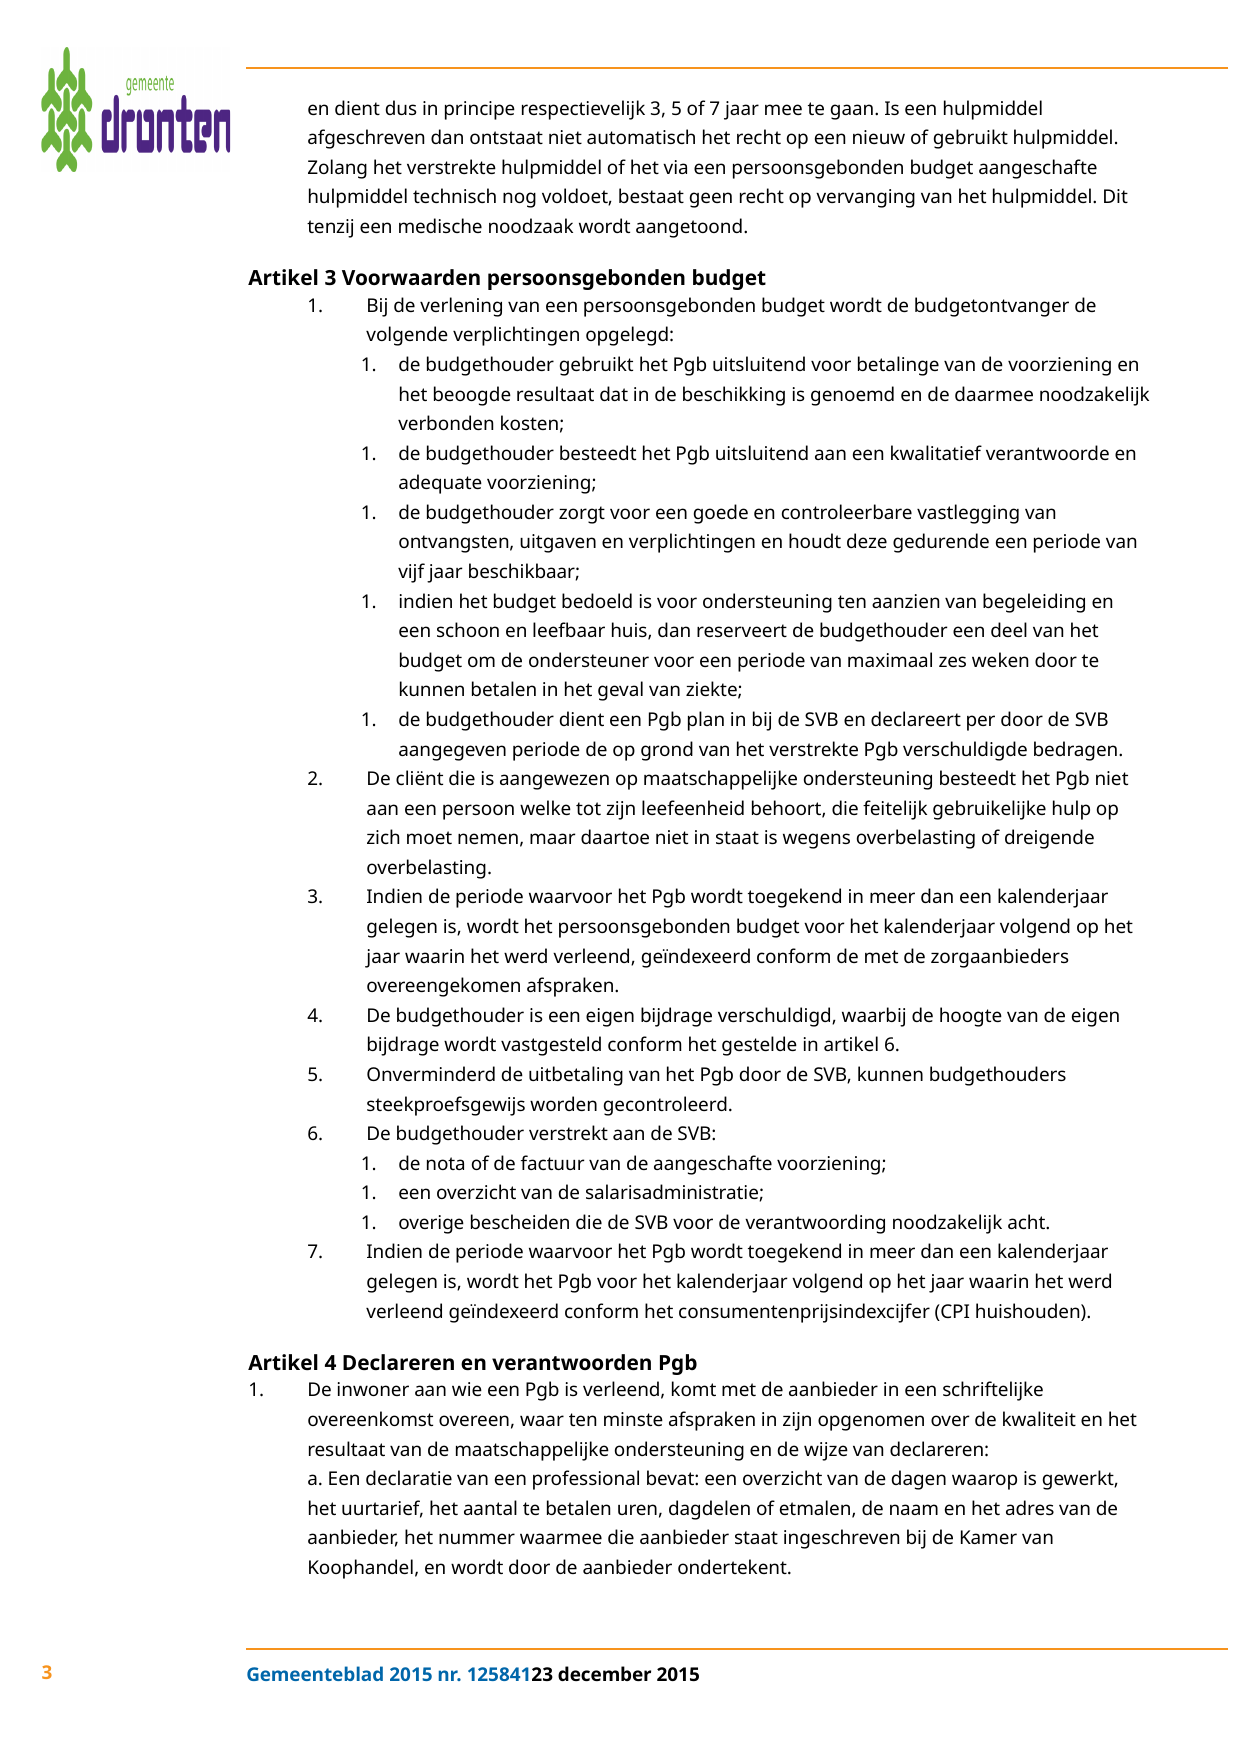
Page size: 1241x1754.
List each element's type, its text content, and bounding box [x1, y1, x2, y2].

list De budgethouder verstrekt aan de SVB: [307, 1120, 1152, 1146]
list De budgethouder is een eigen bijdrage verschuldigd, waarbij de hoogte van de eigen bijdrage wordt vastgesteld conform het gestelde in artikel 6. [307, 1002, 1152, 1057]
list a. Een declaratie van een professional bevat: een overzicht van de dagen waarop is gewerkt, het uurtarief, het aantal te betalen uren, dagdelen of etmalen, de naam en het adres van de aanbieder, het nummer waarmee die aanbieder staat ingeschreven bij de Kamer van Koophandel, en wordt door de aanbieder ondertekent. [248, 1465, 1152, 1580]
list de budgethouder dient een Pgb plan in bij de SVB en declareert per door de SVB aangegeven periode de op grond van het verstrekte Pgb verschuldigde bedragen. [361, 706, 1152, 761]
list een overzicht van de salarisadministratie; [361, 1179, 1152, 1205]
list de budgethouder besteedt het Pgb uitsluitend aan een kwalitatief verantwoorde en adequate voorziening; [361, 440, 1152, 495]
list indien het budget bedoeld is voor ondersteuning ten aanzien van begeleiding en een schoon en leefbaar huis, dan reserveert de budgethouder een deel van het budget om de ondersteuner voor een periode van maximaal zes weken door te kunnen betalen in het geval van ziekte; [361, 588, 1152, 702]
text Artikel 3 Voorwaarden persoonsgebonden budget [248, 263, 1152, 292]
list de budgethouder zorgt voor een goede en controleerbare vastlegging van ontvangsten, uitgaven en verplichtingen en houdt deze gedurende een periode van vijf jaar beschikbaar; [361, 499, 1152, 584]
list Bij de verlening van een persoonsgebonden budget wordt de budgetontvanger de volgende verplichtingen opgelegd: [307, 292, 1152, 347]
list de nota of de factuur van de aangeschafte voorziening; [361, 1150, 1152, 1176]
list Indien de periode waarvoor het Pgb wordt toegekend in meer dan een kalenderjaar gelegen is, wordt het Pgb voor het kalenderjaar volgend op het jaar waarin het werd verleend geïndexeerd conform het consumentenprijsindexcijfer (CPI huishouden). [307, 1239, 1152, 1323]
picture [41, 47, 231, 172]
list Onverminderd de uitbetaling van het Pgb door de SVB, kunnen budgethouders steekproefsgewijs worden gecontroleerd. [307, 1061, 1152, 1116]
list overige bescheiden die de SVB voor de verantwoording noodzakelijk acht. [361, 1209, 1152, 1235]
list en dient dus in principe respectievelijk 3, 5 of 7 jaar mee te gaan. Is een hulpmiddel afgeschreven dan ontstaat niet automatisch het recht op een nieuw of gebruikt hulpmiddel. Zolang het verstrekte hulpmiddel of het via een persoonsgebonden budget aangeschafte hulpmiddel technisch nog voldoet, bestaat geen recht op vervanging van het hulpmiddel. Dit tenzij een medische noodzaak wordt aangetoond. [248, 95, 1152, 239]
text Artikel 4 Declareren en verantwoorden Pgb [248, 1348, 1152, 1377]
list de budgethouder gebruikt het Pgb uitsluitend voor betalinge van de voorziening en het beoogde resultaat dat in de beschikking is genoemd en de daarmee noodzakelijk verbonden kosten; [361, 351, 1152, 436]
list De cliënt die is aangewezen op maatschappelijke ondersteuning besteedt het Pgb niet aan een persoon welke tot zijn leefeenheid behoort, die feitelijk gebruikelijke hulp op zich moet nemen, maar daartoe niet in staat is wegens overbelasting of dreigende overbelasting. [307, 765, 1152, 880]
list De inwoner aan wie een Pgb is verleend, komt met de aanbieder in een schriftelijke overeenkomst overeen, waar ten minste afspraken in zijn opgenomen over de kwaliteit en het resultaat van de maatschappelijke ondersteuning en de wijze van declareren: [248, 1377, 1152, 1462]
list Indien de periode waarvoor het Pgb wordt toegekend in meer dan een kalenderjaar gelegen is, wordt het persoonsgebonden budget voor het kalenderjaar volgend op het jaar waarin het werd verleend, geïndexeerd conform de met de zorgaanbieders overeengekomen afspraken. [307, 884, 1152, 998]
